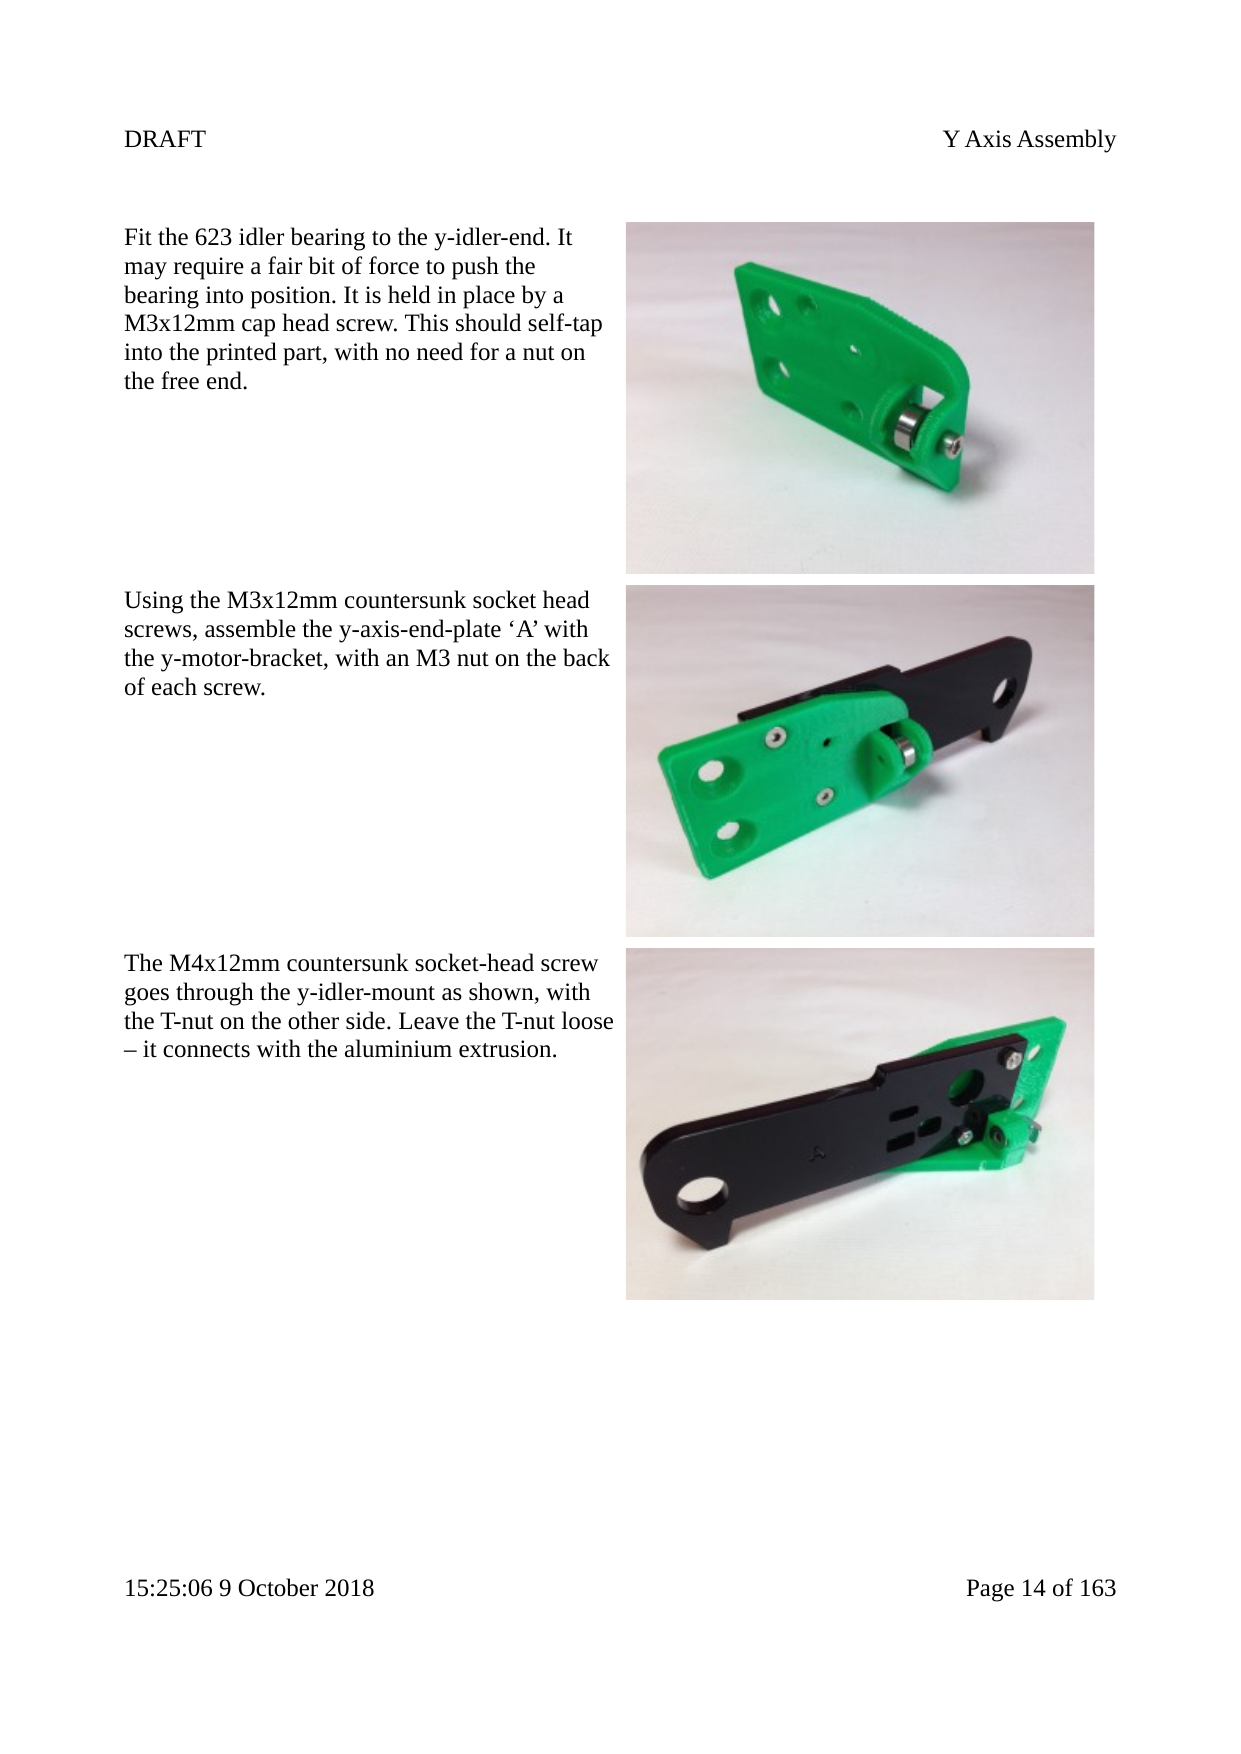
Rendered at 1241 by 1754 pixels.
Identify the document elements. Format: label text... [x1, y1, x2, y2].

table_cell [620, 580, 1122, 943]
table_cell [620, 943, 1122, 1306]
table_cell The M4x12mm countersunk socket-head screw goes through the y-idler-mount as shown, with the T-nut on the other side. Leave the T-nut loose – it connects with the aluminium extrusion. [118, 943, 620, 1306]
picture [625, 948, 1095, 1300]
picture [625, 222, 1095, 574]
table_header [620, 217, 1122, 579]
table_cell Using the M3x12mm countersunk socket head screws, assemble the y-axis-end-plate ‘A’ with the y-motor-bracket, with an M3 nut on the back of each screw. [118, 580, 620, 943]
picture [625, 585, 1095, 937]
table_header Fit the 623 idler bearing to the y-idler-end. It may require a fair bit of force to push the bearing into position. It is held in place by a M3x12mm cap head screw. This should self-tap into the printed part, with no need for a nut on the free end. [118, 217, 620, 579]
